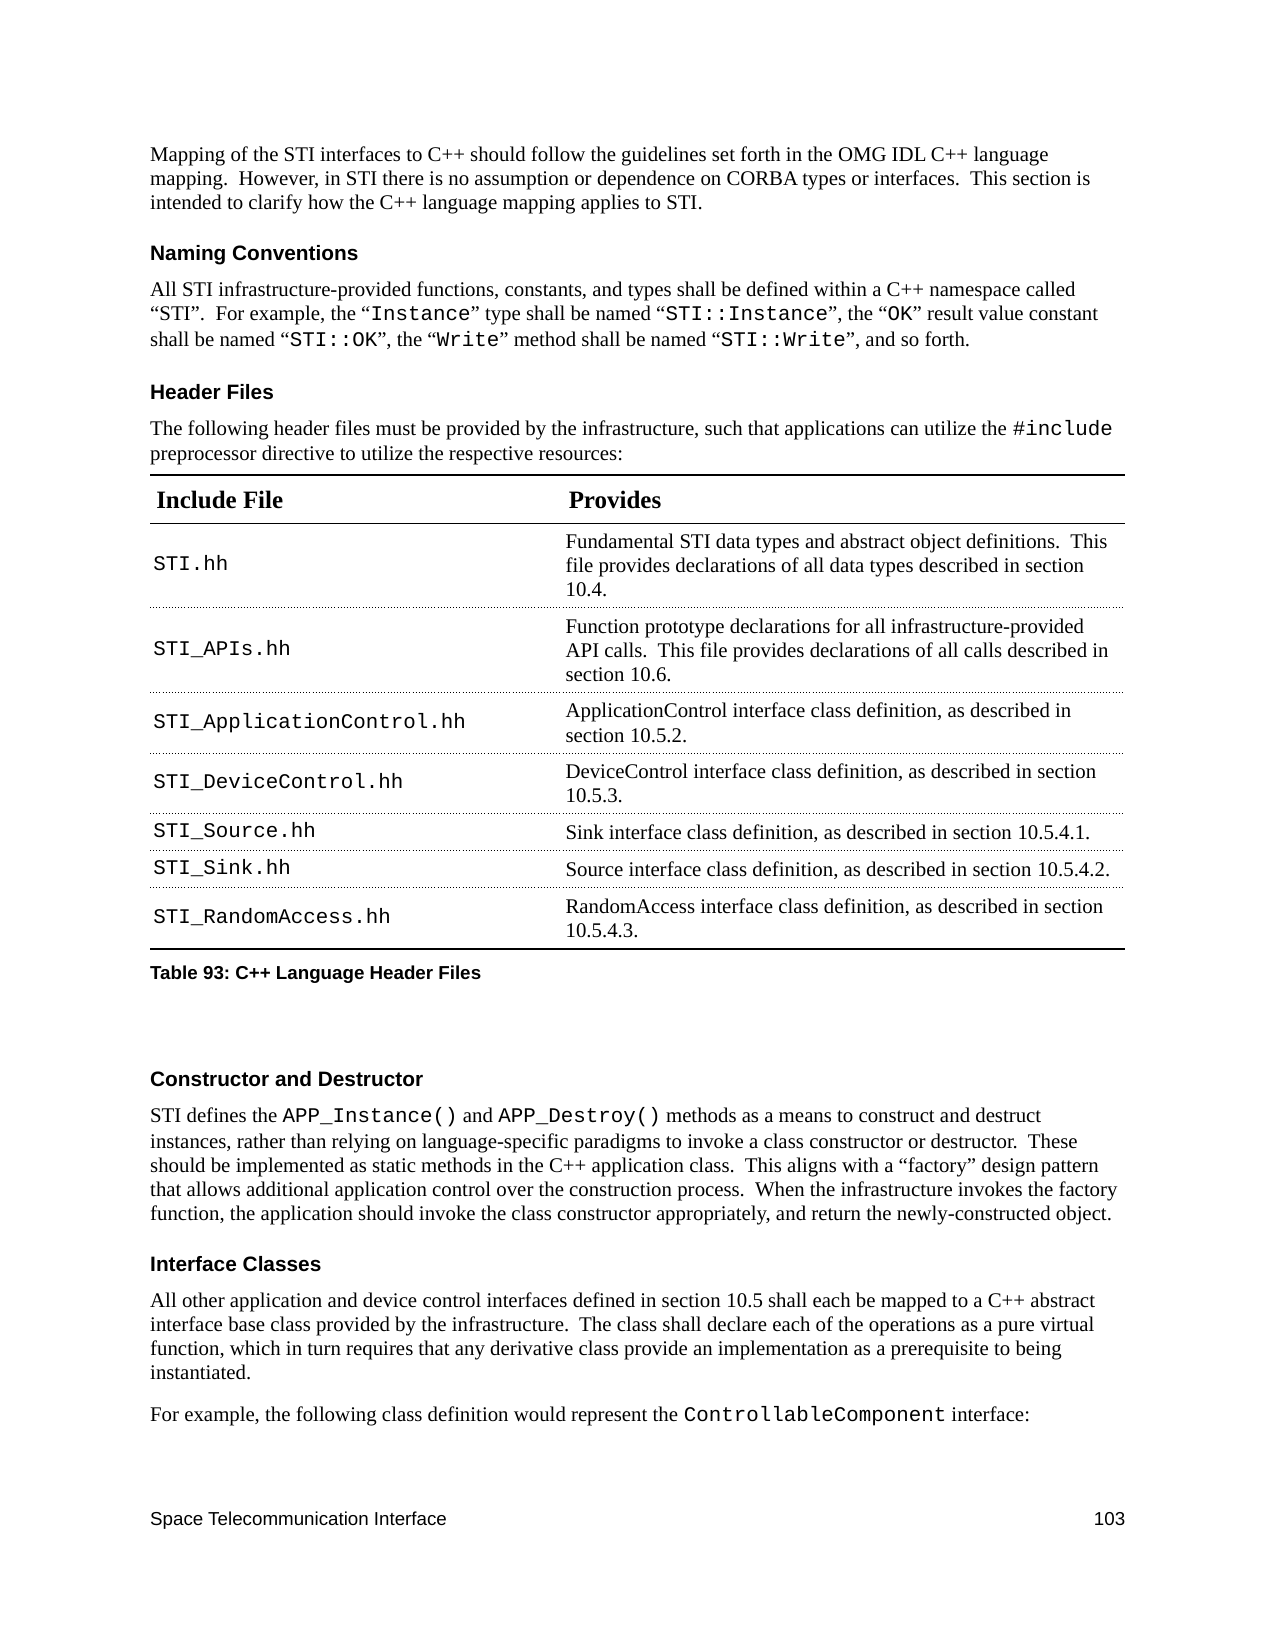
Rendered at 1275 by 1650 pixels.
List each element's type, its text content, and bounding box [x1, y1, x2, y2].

text For example, the following class definition would represent the ControllableComponent interface: [150, 1402, 1125, 1428]
table_header Include File [150, 476, 562, 523]
table_cell STI_Source.hh [150, 813, 562, 850]
text All STI infrastructure-provided functions, constants, and types shall be defined within a C++ namespace called “STI”. For example, the “Instance” type shall be named “STI::Instance”, the “OK” result value constant shall be named “STI::OK”, the “Write” method shall be named “STI::Write”, and so forth. [150, 277, 1125, 353]
table_cell STI_Sink.hh [150, 850, 562, 887]
table_cell DeviceControl interface class definition, as described in section 10.5.3. [563, 753, 1125, 813]
table_cell Source interface class definition, as described in section 10.5.4.2. [563, 850, 1125, 887]
table_cell RandomAccess interface class definition, as described in section 10.5.4.3. [563, 887, 1125, 948]
text Mapping of the STI interfaces to C++ should follow the guidelines set forth in the OMG IDL C++ language mapping. However, in STI there is no assumption or dependence on CORBA types or interfaces. This section is intended to clarify how the C++ language mapping applies to STI. [150, 142, 1125, 214]
table_cell STI_DeviceControl.hh [150, 753, 562, 813]
subtitle Constructor and Destructor [150, 1067, 1125, 1091]
subtitle Interface Classes [150, 1252, 1125, 1276]
table_cell Function prototype declarations for all infrastructure-provided API calls. This file provides declarations of all calls described in section 10.6. [563, 607, 1125, 692]
table_header Provides [563, 476, 1125, 523]
table_cell STI_RandomAccess.hh [150, 887, 562, 948]
table_cell STI.hh [150, 524, 562, 607]
subtitle Naming Conventions [150, 241, 1125, 265]
text The following header files must be provided by the infrastructure, such that applications can utilize the #include preprocessor directive to utilize the respective resources: [150, 416, 1125, 465]
table_cell Fundamental STI data types and abstract object definitions. This file provides declarations of all data types described in section 10.4. [563, 524, 1125, 607]
text Table 93: C++ Language Header Files [150, 961, 1125, 983]
text All other application and device control interfaces defined in section 10.5 shall each be mapped to a C++ abstract interface base class provided by the infrastructure. The class shall declare each of the operations as a pure virtual function, which in turn requires that any derivative class provide an implementation as a prerequisite to being instantiated. [150, 1288, 1125, 1384]
table_cell Sink interface class definition, as described in section 10.5.4.1. [563, 813, 1125, 850]
table_cell STI_APIs.hh [150, 607, 562, 692]
text STI defines the APP_Instance() and APP_Destroy() methods as a means to construct and destruct instances, rather than relying on language-specific paradigms to invoke a class constructor or destructor. These should be implemented as static methods in the C++ application class. This aligns with a “factory” design pattern that allows additional application control over the construction process. When the infrastructure invokes the factory function, the application should invoke the class constructor appropriately, and return the newly-constructed object. [150, 1103, 1125, 1225]
table_cell STI_ApplicationControl.hh [150, 692, 562, 753]
table_cell ApplicationControl interface class definition, as described in section 10.5.2. [563, 692, 1125, 753]
subtitle Header Files [150, 379, 1125, 403]
